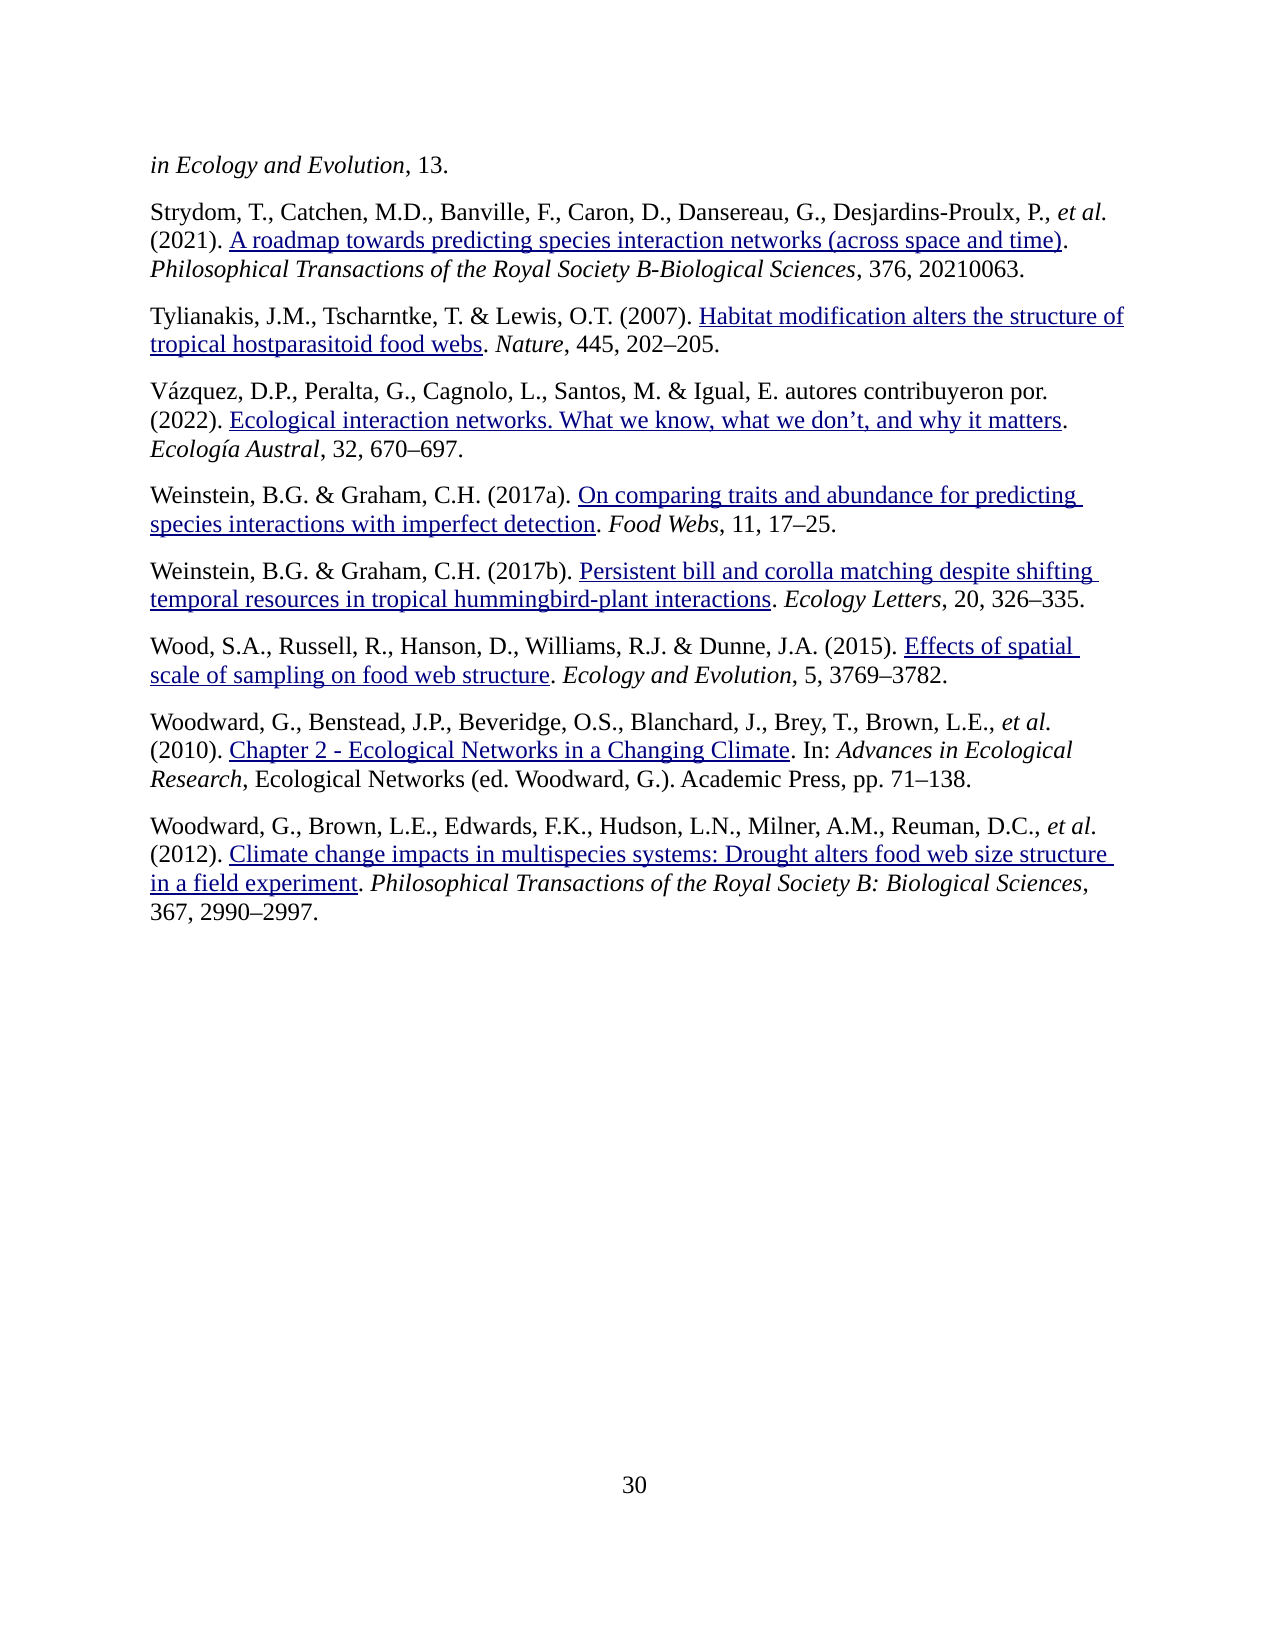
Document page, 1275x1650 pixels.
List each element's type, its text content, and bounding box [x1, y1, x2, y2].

text Woodward, G., Brown, L.E., Edwards, F.K., Hudson, L.N., Milner, A.M., Reuman, D.C., et al. (2012). Climate change impacts in multispecies systems: Drought alters food web size structure in a field experiment. Philosophical Transactions of the Royal Society B: Biological Sciences, 367, 2990–2997. [150, 811, 1125, 926]
text Weinstein, B.G. & Graham, C.H. (2017a). On comparing traits and abundance for predicting species interactions with imperfect detection. Food Webs, 11, 17–25. [150, 480, 1125, 538]
text Strydom, T., Catchen, M.D., Banville, F., Caron, D., Dansereau, G., Desjardins-Proulx, P., et al. (2021). A roadmap towards predicting species interaction networks (across space and time). Philosophical Transactions of the Royal Society B-Biological Sciences, 376, 20210063. [150, 197, 1125, 283]
text Wood, S.A., Russell, R., Hanson, D., Williams, R.J. & Dunne, J.A. (2015). Effects of spatial scale of sampling on food web structure. Ecology and Evolution, 5, 3769–3782. [150, 631, 1125, 689]
text Weinstein, B.G. & Graham, C.H. (2017b). Persistent bill and corolla matching despite shifting temporal resources in tropical hummingbird-plant interactions. Ecology Letters, 20, 326–335. [150, 556, 1125, 613]
text Woodward, G., Benstead, J.P., Beveridge, O.S., Blanchard, J., Brey, T., Brown, L.E., et al. (2010). Chapter 2 - Ecological Networks in a Changing Climate. In: Advances in Ecological Research, Ecological Networks (ed. Woodward, G.). Academic Press, pp. 71–138. [150, 707, 1125, 793]
text in Ecology and Evolution, 13. [150, 150, 1125, 179]
text Vázquez, D.P., Peralta, G., Cagnolo, L., Santos, M. & Igual, E. autores contribuyeron por. (2022). Ecological interaction networks. What we know, what we don’t, and why it matters. Ecología Austral, 32, 670–697. [150, 376, 1125, 462]
text Tylianakis, J.M., Tscharntke, T. & Lewis, O.T. (2007). Habitat modification alters the structure of tropical hostparasitoid food webs. Nature, 445, 202–205. [150, 301, 1125, 358]
